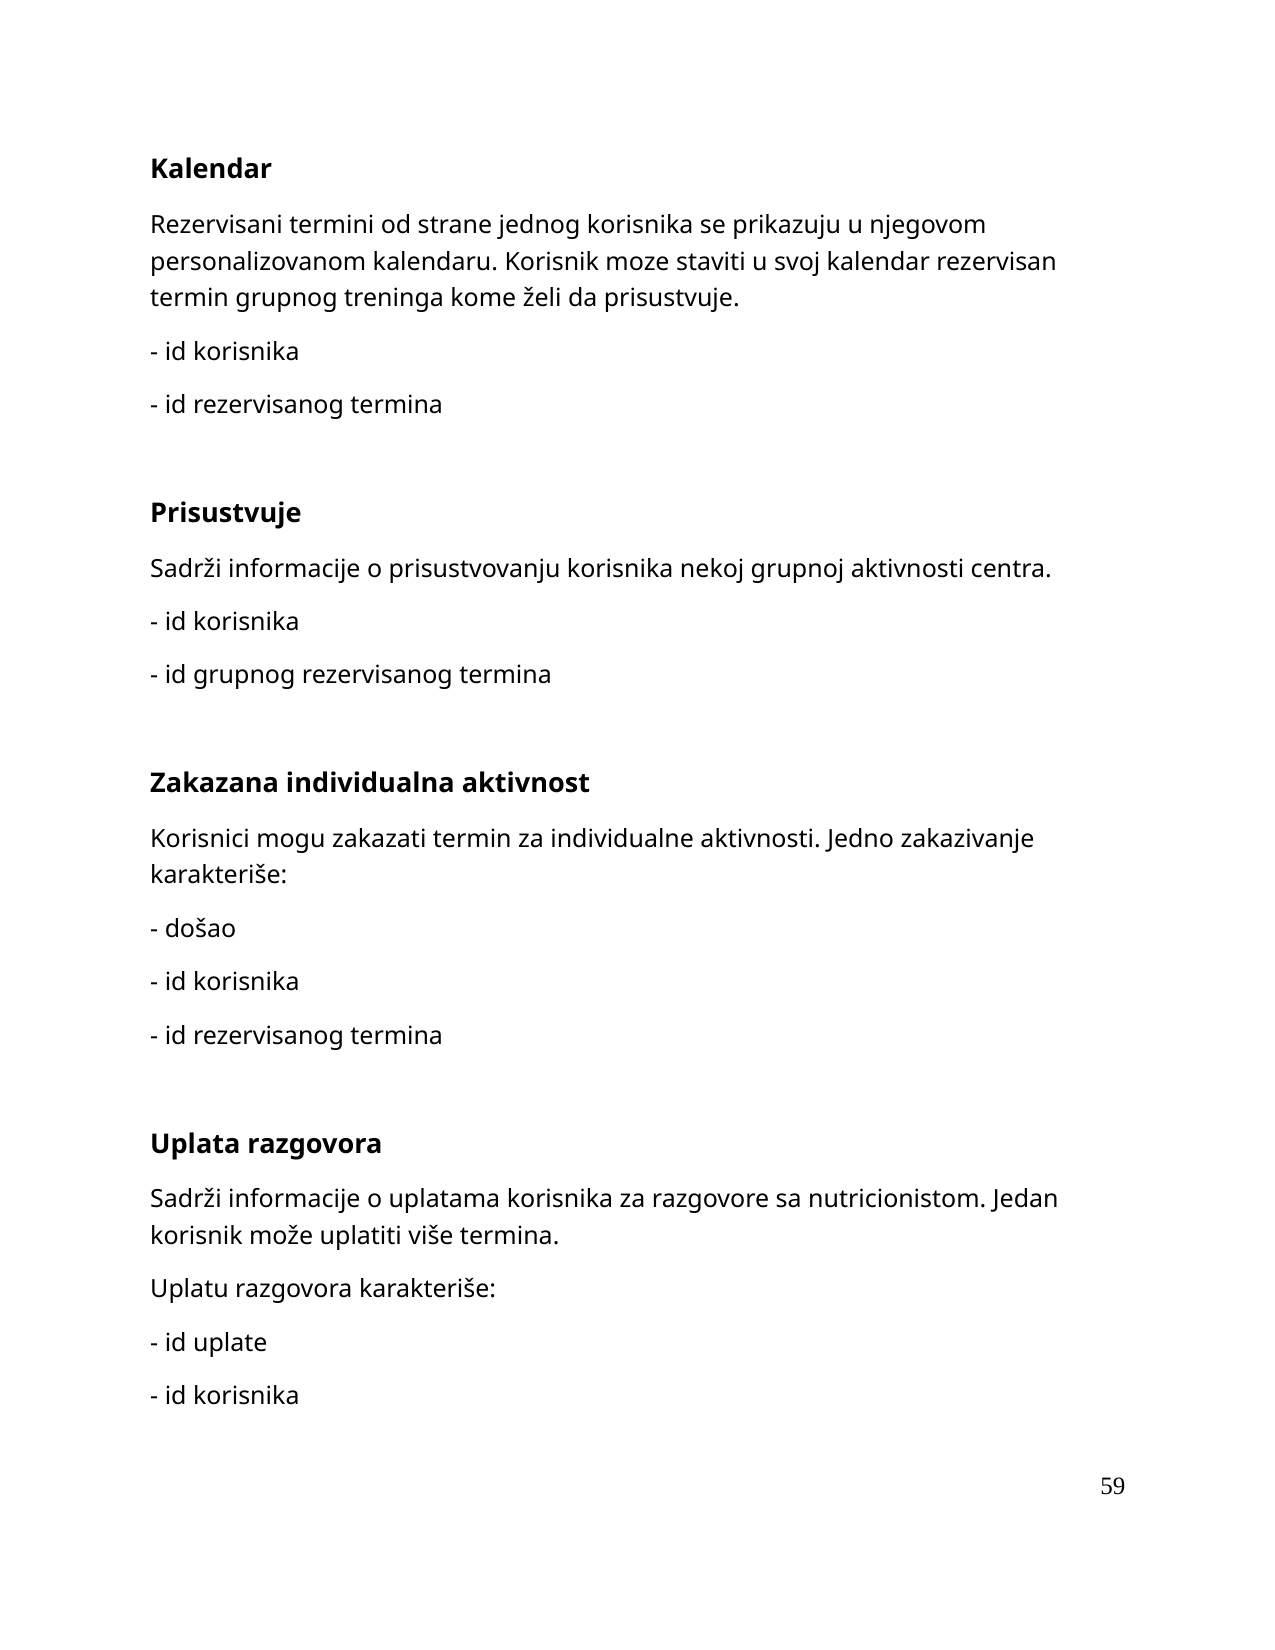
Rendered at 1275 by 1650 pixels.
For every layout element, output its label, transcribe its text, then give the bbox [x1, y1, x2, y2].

text Prisustvuje [150, 494, 1125, 531]
text - id korisnika [150, 604, 1125, 638]
text Uplata razgovora [150, 1124, 1125, 1161]
text Uplatu razgovora karakteriše: [150, 1271, 1125, 1305]
text - id uplate [150, 1324, 1125, 1358]
text - id rezervisanog termina [150, 1017, 1125, 1052]
text - id korisnika [150, 1378, 1125, 1412]
text - id rezervisanog termina [150, 387, 1125, 421]
text - došao [150, 911, 1125, 945]
text Sadrži informacije o prisustvovanju korisnika nekoj grupnoj aktivnosti centra. [150, 550, 1125, 584]
text Sadrži informacije o uplatama korisnika za razgovore sa nutricionistom. Jedan korisnik može uplatiti više termina. [150, 1181, 1125, 1252]
text Zakazana individualna aktivnost [150, 764, 1125, 801]
text Kalendar [150, 150, 1125, 187]
text - id korisnika [150, 964, 1125, 998]
text Rezervisani termini od strane jednog korisnika se prikazuju u njegovom personalizovanom kalendaru. Korisnik moze staviti u svoj kalendar rezervisan termin grupnog treninga kome želi da prisustvuje. [150, 206, 1125, 314]
text - id korisnika [150, 333, 1125, 367]
text - id grupnog rezervisanog termina [150, 657, 1125, 691]
text Korisnici mogu zakazati termin za individualne aktivnosti. Jedno zakazivanje karakteriše: [150, 820, 1125, 891]
